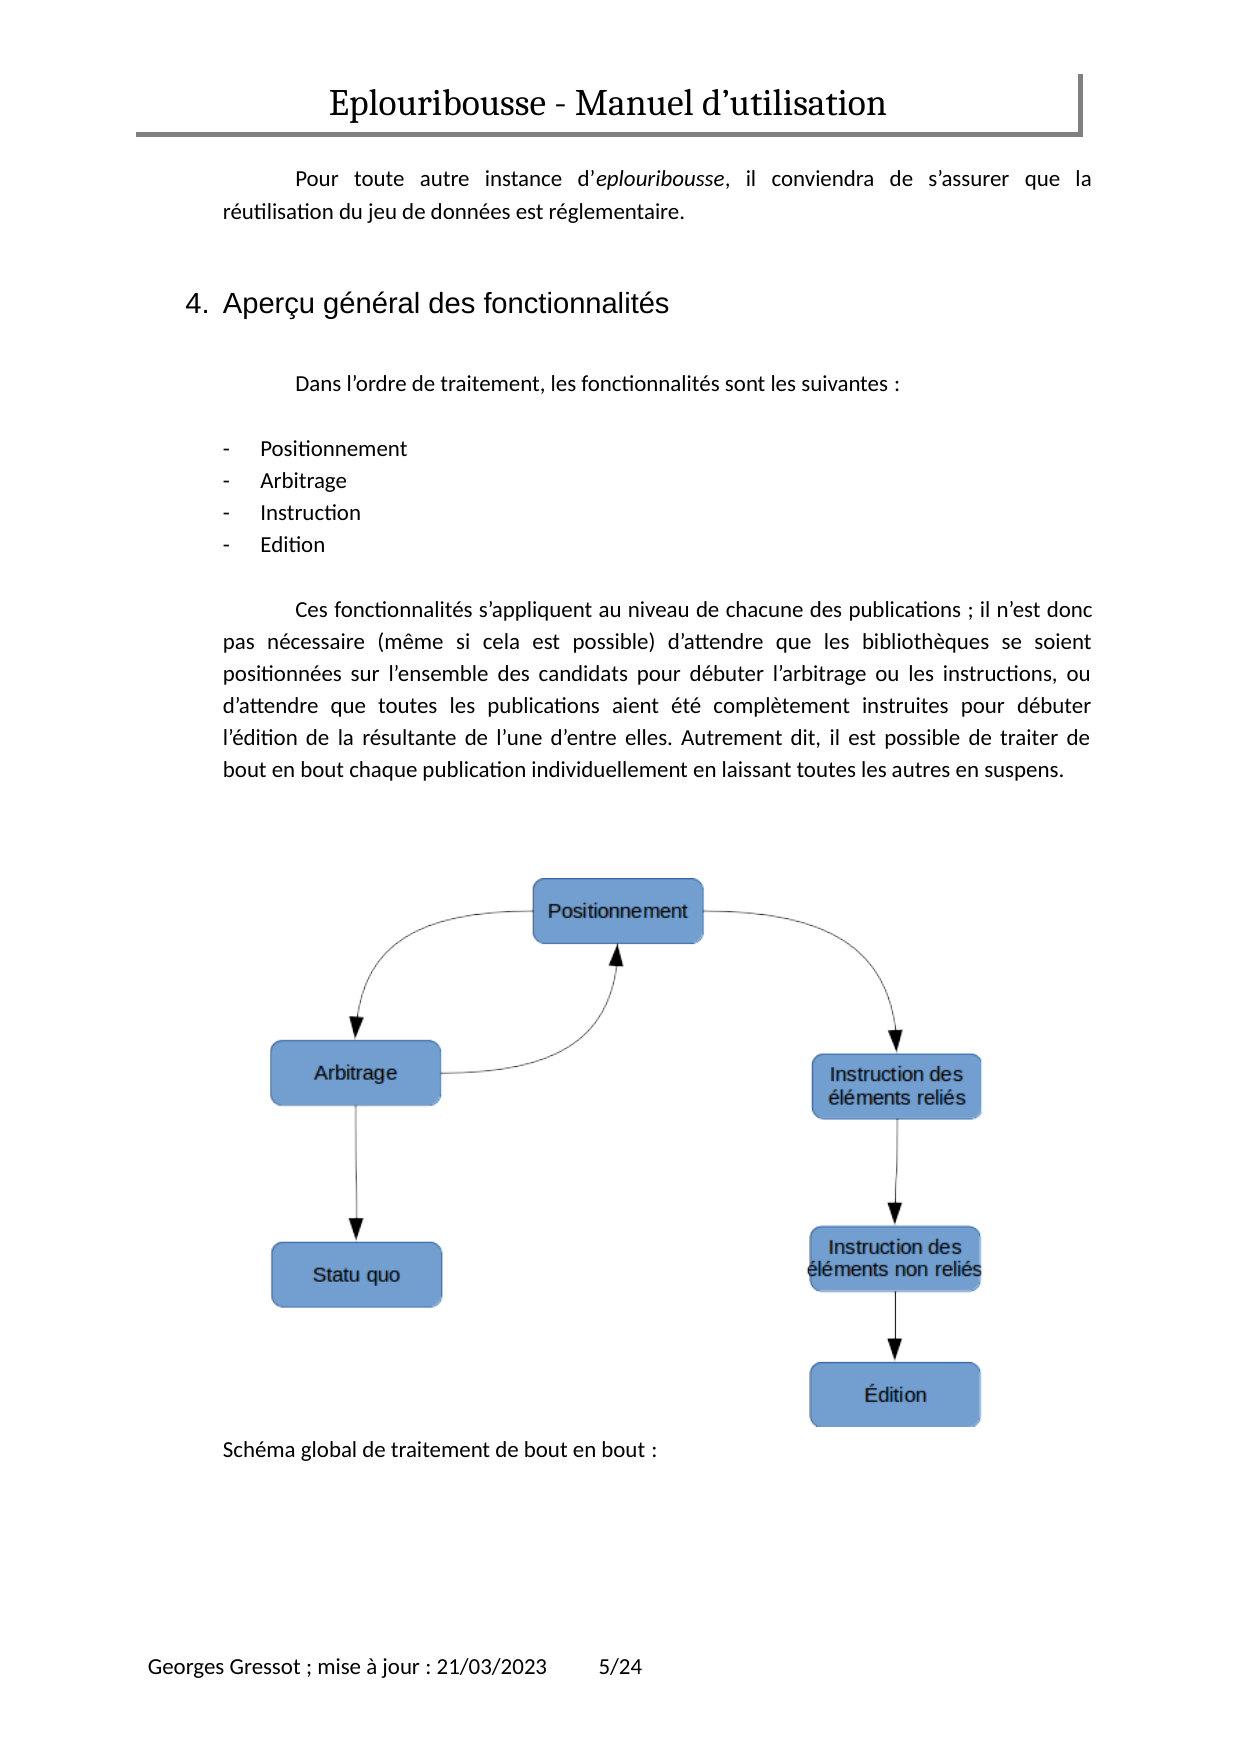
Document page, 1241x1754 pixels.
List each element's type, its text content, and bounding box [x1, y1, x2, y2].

list Pour toute autre instance d’eplouribousse, il conviendra de s’assurer que la réutilisation du jeu de données est réglementaire. [223, 164, 1093, 225]
list Instruction [223, 498, 1093, 526]
list Dans l’ordre de traitement, les fonctionnalités sont les suivantes : [223, 369, 1093, 397]
list Schéma global de traitement de bout en bout : [223, 852, 1093, 1463]
list Edition [223, 530, 1093, 558]
picture [270, 878, 982, 1427]
list Arbitrage [223, 466, 1093, 494]
subtitle Aperçu général des fonctionnalités [185, 286, 1093, 320]
list Positionnement [223, 434, 1093, 462]
list Ces fonctionnalités s’appliquent au niveau de chacune des publications ; il n’est donc pas nécessaire (même si cela est possible) d’attendre que les bibliothèques se soient positionnées sur l’ensemble des candidats pour débuter l’arbitrage ou les instructions, ou d’attendre que toutes les publications aient été complètement instruites pour débuter l’édition de la résultante de l’une d’entre elles. Autrement dit, il est possible de traiter de bout en bout chaque publication individuellement en laissant toutes les autres en suspens. [223, 595, 1093, 784]
